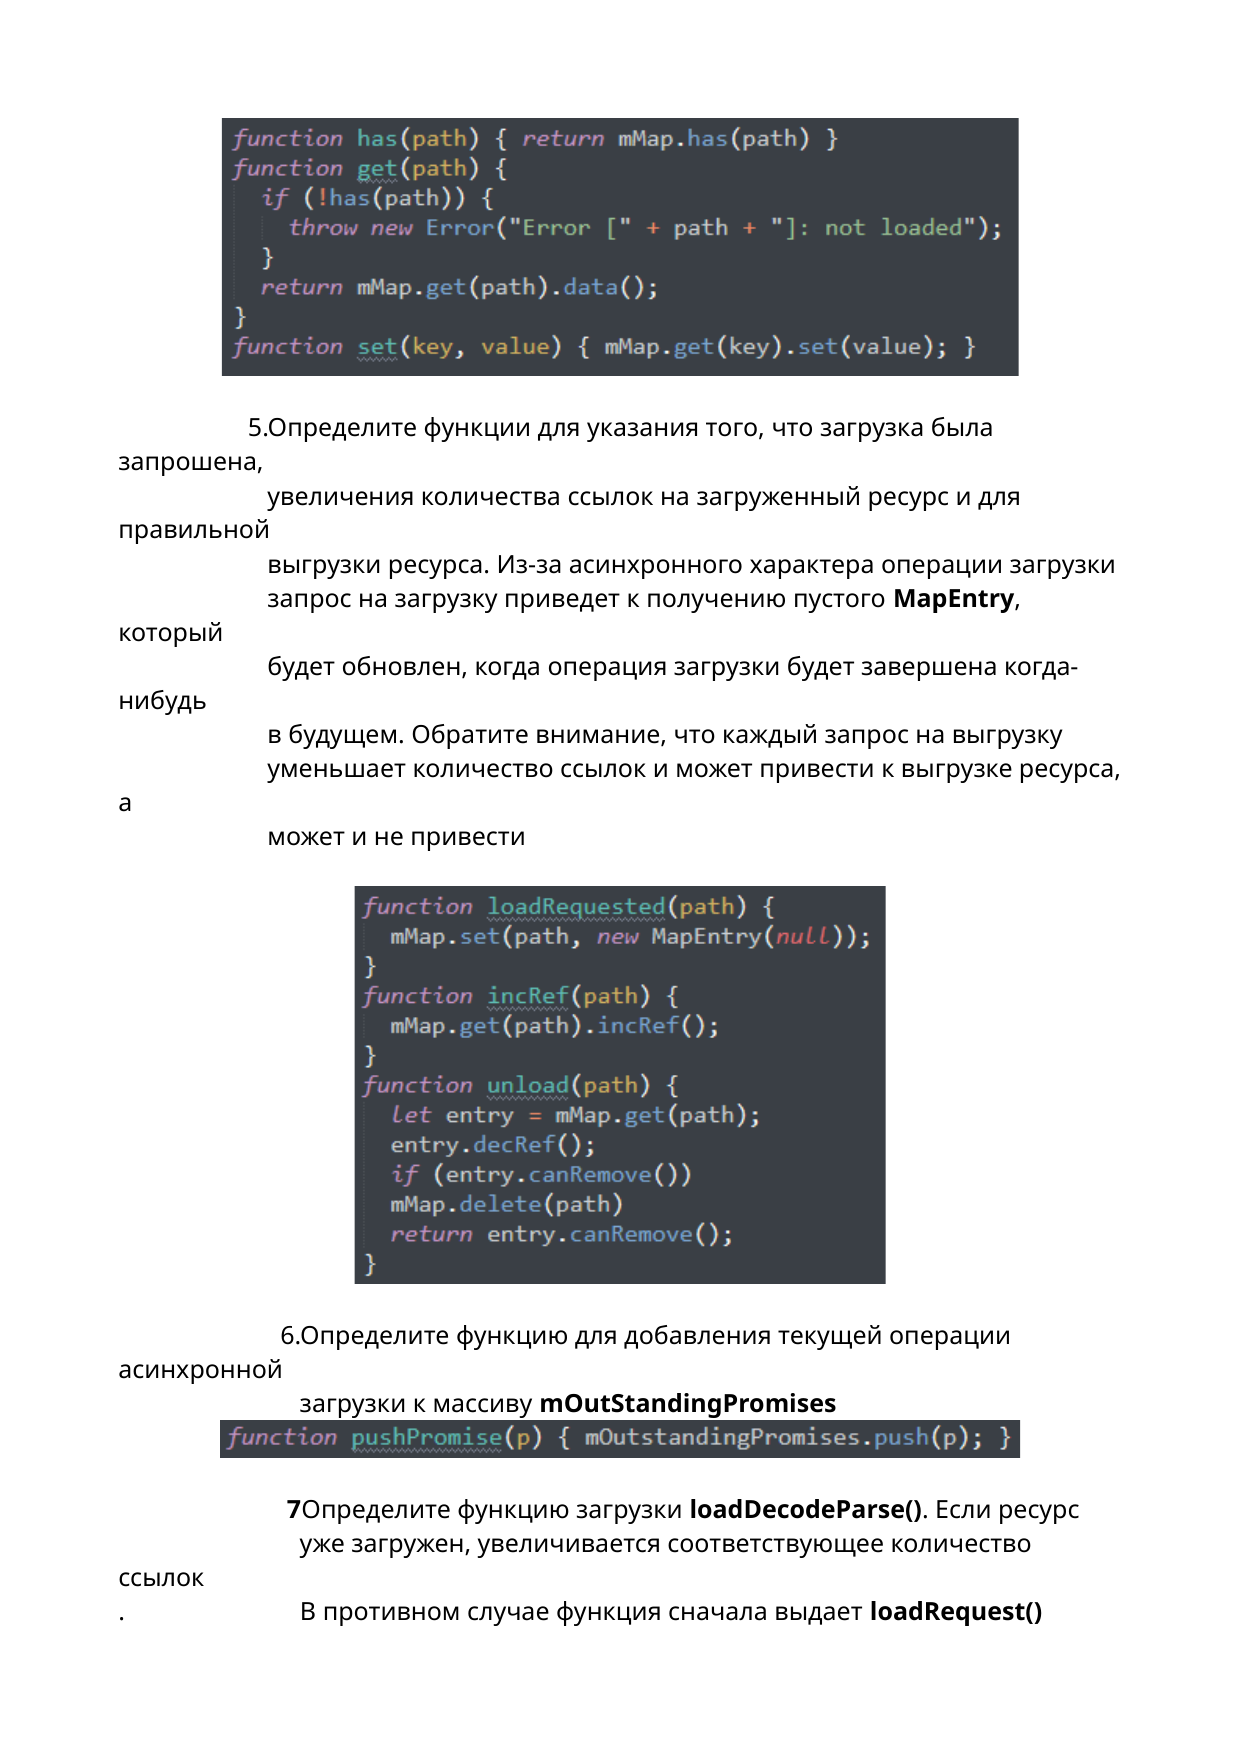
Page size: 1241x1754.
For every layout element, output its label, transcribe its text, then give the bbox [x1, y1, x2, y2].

text запрос на загрузку приведет к получению пустого MapEntry, который [118, 580, 1122, 648]
text увеличения количества ссылок на загруженный ресурс и для правильной [118, 478, 1122, 546]
text в будущем. Обратите внимание, что каждый запрос на выгрузку [118, 717, 1122, 751]
picture [220, 1420, 1020, 1458]
text 7Определите функцию загрузки loadDecodeParse(). Если ресурс [118, 1491, 1122, 1525]
picture [221, 118, 1019, 376]
text выгрузки ресурса. Из-за асинхронного характера операции загрузки [118, 546, 1122, 580]
text уменьшает количество ссылок и может привести к выгрузке ресурса, а [118, 751, 1122, 819]
text . В противном случае функция сначала выдает loadRequest() [118, 1593, 1122, 1628]
text 6.Определите функцию для добавления текущей операции асинхронной [118, 1318, 1122, 1386]
text уже загружен, увеличивается соответствующее количество ссылок [118, 1525, 1122, 1593]
text загрузки к массиву mOutStandingPromises [118, 1386, 1122, 1420]
text может и не привести [118, 819, 1122, 853]
text 5.Определите функции для указания того, что загрузка была запрошена, [118, 410, 1122, 478]
text будет обновлен, когда операция загрузки будет завершена когда-нибудь [118, 648, 1122, 717]
picture [354, 886, 886, 1284]
